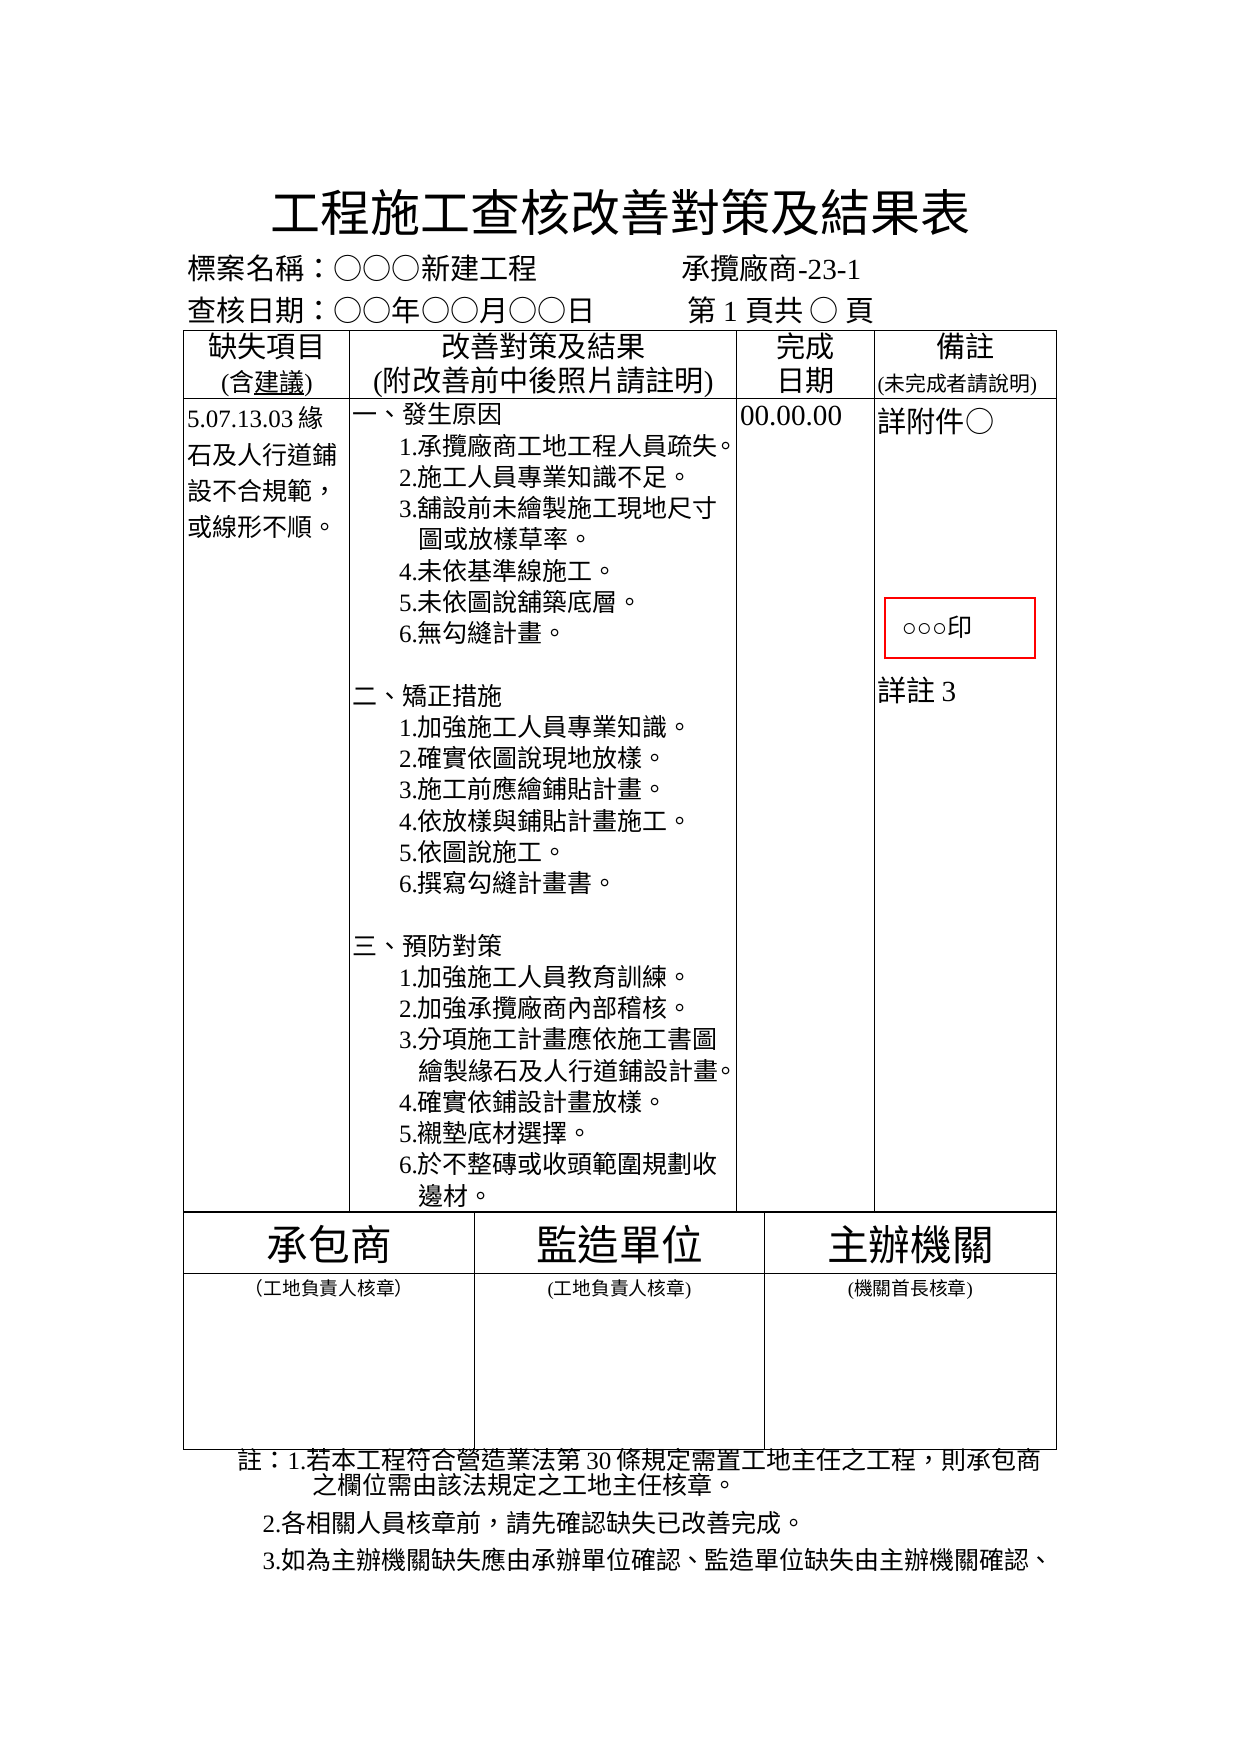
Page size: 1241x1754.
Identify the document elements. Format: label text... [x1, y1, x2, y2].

table_header 缺失項目 (含建議) [184, 331, 349, 398]
table_header 備註 (未完成者請說明) [875, 331, 1056, 398]
text 2.各相關人員核章前，請先確認缺失已改善完成。 [237, 1512, 1053, 1537]
table_cell 5.07.13.03緣石及人行道鋪設不合規範，或線形不順。 [184, 399, 349, 1211]
table_cell 詳附件○ 詳註3 [875, 399, 1056, 1211]
table_header 完成 日期 [737, 331, 874, 398]
table_cell (工地負責人核章) [475, 1274, 764, 1448]
table_cell 承包商 [184, 1213, 474, 1273]
table_cell 監造單位 [475, 1213, 764, 1273]
text 3.如為主辦機關缺失應由承辦單位確認、監造單位缺失由主辦機關確認、 [237, 1549, 1053, 1574]
text 標案名稱：○○○新建工程 承攬廠商-23-1 [187, 246, 1053, 288]
table_cell (機關首長核章) [765, 1274, 1056, 1448]
text 工程施工查核改善對策及結果表 [187, 173, 1053, 246]
table_cell 一、發生原因 1.承攬廠商工地工程人員疏失。 2.施工人員專業知識不足。 3.舖設前未繪製施工現地尺寸圖或放樣草率。 4.未依基準線施工。 5.未依圖說舖築底層。 6.無勾縫計畫。 二、矯正措施 1.加強施工人員專業知識。 2.確實依圖說現地放樣。 3.施工前應繪鋪貼計畫。 4.依放樣與鋪貼計畫施工。 5.依圖說施工。 6.撰寫勾縫計畫書。 三、預防對策 1.加強施工人員教育訓練。 2.加強承攬廠商內部稽核。 3.分項施工計畫應依施工書圖繪製緣石及人行道鋪設計畫。 4.確實依鋪設計畫放樣。 5.襯墊底材選擇。 6.於不整磚或收頭範圍規劃收邊材。 [350, 399, 736, 1211]
table_header 改善對策及結果 (附改善前中後照片請註明) [350, 331, 736, 398]
table_cell 00.00.00 [737, 399, 874, 1211]
table_cell 主辦機關 [765, 1213, 1056, 1273]
text 查核日期：○○年○○月○○日 第 1 頁共 ○ 頁 [187, 288, 1053, 330]
text 註：1.若本工程符合營造業法第30條規定需置工地主任之工程，則承包商之欄位需由該法規定之工地主任核章。 [237, 1450, 1053, 1499]
table_cell （工地負責人核章） [184, 1274, 474, 1448]
